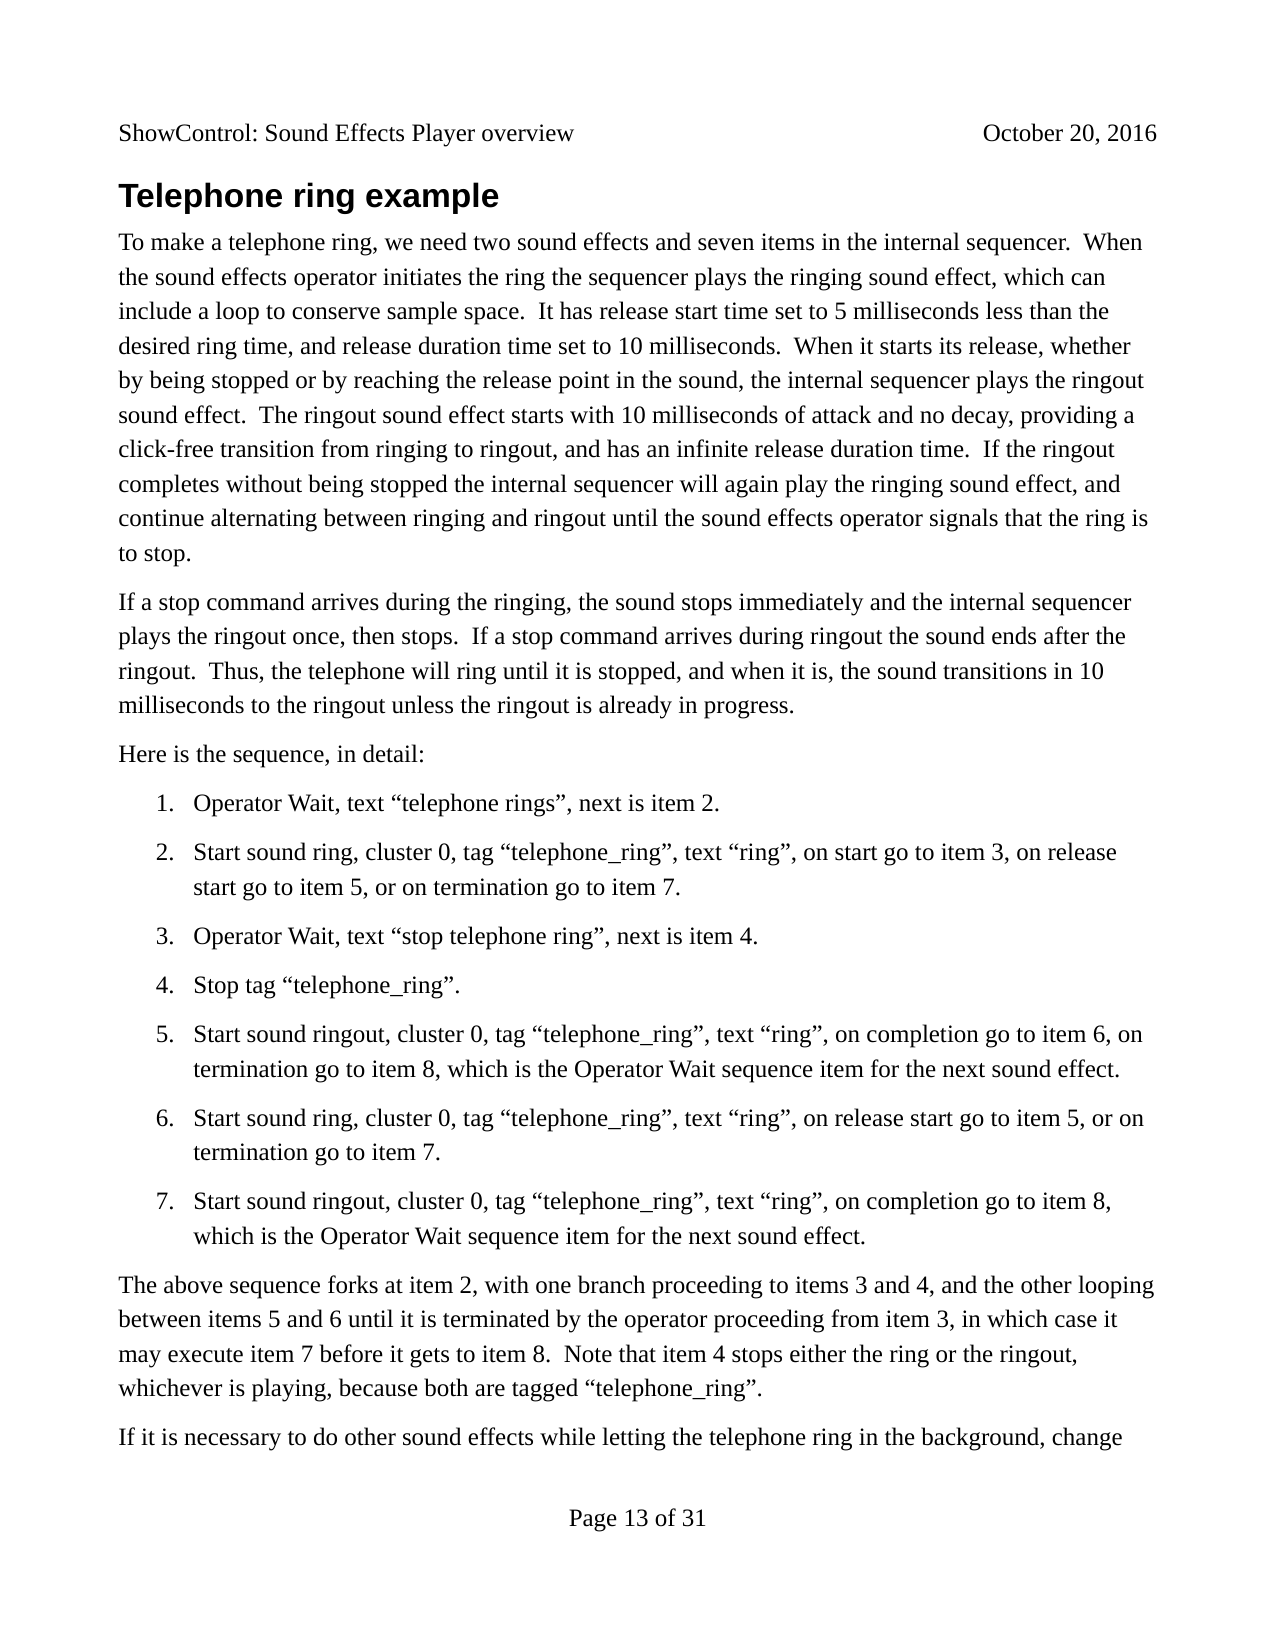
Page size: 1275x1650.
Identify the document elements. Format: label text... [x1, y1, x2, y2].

text To make a telephone ring, we need two sound effects and seven items in the internal sequencer. When the sound effects operator initiates the ring the sequencer plays the ringing sound effect, which can include a loop to conserve sample space. It has release start time set to 5 milliseconds less than the desired ring time, and release duration time set to 10 milliseconds. When it starts its release, whether by being stopped or by reaching the release point in the sound, the internal sequencer plays the ringout sound effect. The ringout sound effect starts with 10 milliseconds of attack and no decay, providing a click-free transition from ringing to ringout, and has an infinite release duration time. If the ringout completes without being stopped the internal sequencer will again play the ringing sound effect, and continue alternating between ringing and ringout until the sound effects operator signals that the ring is to stop. [118, 227, 1157, 567]
list Start sound ring, cluster 0, tag “telephone_ring”, text “ring”, on release start go to item 5, or on termination go to item 7. [156, 1103, 1157, 1166]
subtitle Telephone ring example [118, 176, 1157, 215]
text If it is necessary to do other sound effects while letting the telephone ring in the background, change [118, 1422, 1157, 1451]
text The above sequence forks at item 2, with one branch proceeding to items 3 and 4, and the other looping between items 5 and 6 until it is terminated by the operator proceeding from item 3, in which case it may execute item 7 before it gets to item 8. Note that item 4 stops either the ring or the ringout, whichever is playing, because both are tagged “telephone_ring”. [118, 1270, 1157, 1402]
list Operator Wait, text “stop telephone ring”, next is item 4. [156, 921, 1157, 950]
list Start sound ringout, cluster 0, tag “telephone_ring”, text “ring”, on completion go to item 6, on termination go to item 8, which is the Operator Wait sequence item for the next sound effect. [156, 1019, 1157, 1082]
list Operator Wait, text “telephone rings”, next is item 2. [156, 788, 1157, 817]
list Start sound ring, cluster 0, tag “telephone_ring”, text “ring”, on start go to item 3, on release start go to item 5, or on termination go to item 7. [156, 837, 1157, 901]
list Stop tag “telephone_ring”. [156, 970, 1157, 999]
list Start sound ringout, cluster 0, tag “telephone_ring”, text “ring”, on completion go to item 8, which is the Operator Wait sequence item for the next sound effect. [156, 1186, 1157, 1249]
text Here is the sequence, in detail: [118, 739, 1157, 768]
text If a stop command arrives during the ringing, the sound stops immediately and the internal sequencer plays the ringout once, then stops. If a stop command arrives during ringout the sound ends after the ringout. Thus, the telephone will ring until it is stopped, and when it is, the sound transitions in 10 milliseconds to the ringout unless the ringout is already in progress. [118, 587, 1157, 719]
